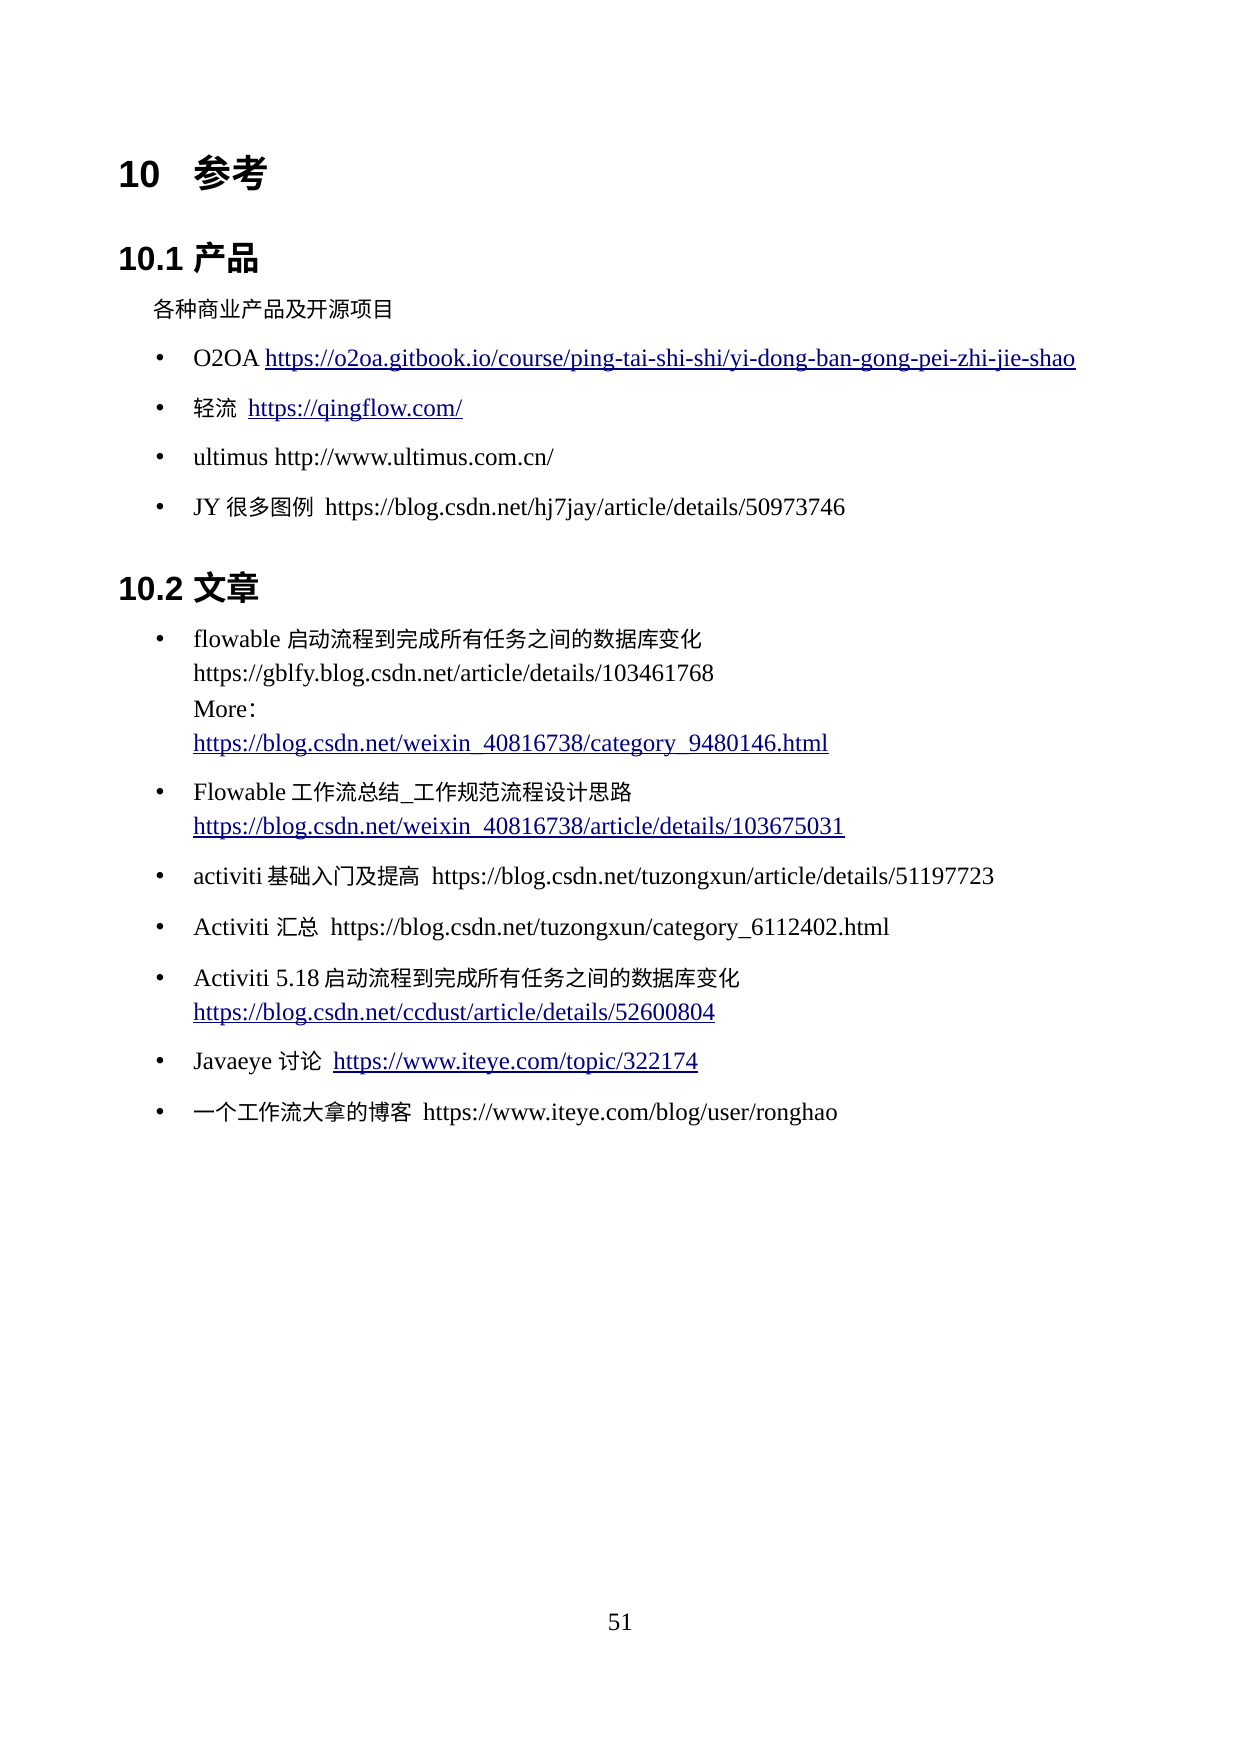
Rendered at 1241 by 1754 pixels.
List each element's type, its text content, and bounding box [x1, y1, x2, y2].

list Activiti 汇总 https://blog.csdn.net/tuzongxun/category_6112402.html [156, 910, 1122, 941]
list 轻流 https://qingflow.com/ [156, 391, 1122, 423]
list activiti基础入门及提高 https://blog.csdn.net/tuzongxun/article/details/51197723 [156, 859, 1122, 890]
list ultimus http://www.ultimus.com.cn/ [156, 442, 1122, 471]
list Javaeye 讨论 https://www.iteye.com/topic/322174 [156, 1044, 1122, 1076]
list 一个工作流大拿的博客 https://www.iteye.com/blog/user/ronghao [156, 1095, 1122, 1127]
subtitle 产品 [118, 231, 1122, 280]
list Flowable工作流总结_工作规范流程设计思路 https://blog.csdn.net/weixin_40816738/article/details/103675031 [156, 775, 1122, 840]
text 各种商业产品及开源项目 [118, 292, 1122, 324]
subtitle 文章 [118, 561, 1122, 610]
list JY 很多图例 https://blog.csdn.net/hj7jay/article/details/50973746 [156, 489, 1122, 521]
list O2OA https://o2oa.gitbook.io/course/ping-tai-shi-shi/yi-dong-ban-gong-pei-zhi-jie-shao [156, 343, 1122, 372]
subtitle 参考 [118, 143, 1122, 198]
list flowable 启动流程到完成所有任务之间的数据库变化 https://gblfy.blog.csdn.net/article/details/103461768 More： https://blog.csdn.net/weixin_40816738/category_9480146.html [156, 622, 1122, 756]
list Activiti 5.18启动流程到完成所有任务之间的数据库变化 https://blog.csdn.net/ccdust/article/details/52600804 [156, 961, 1122, 1025]
